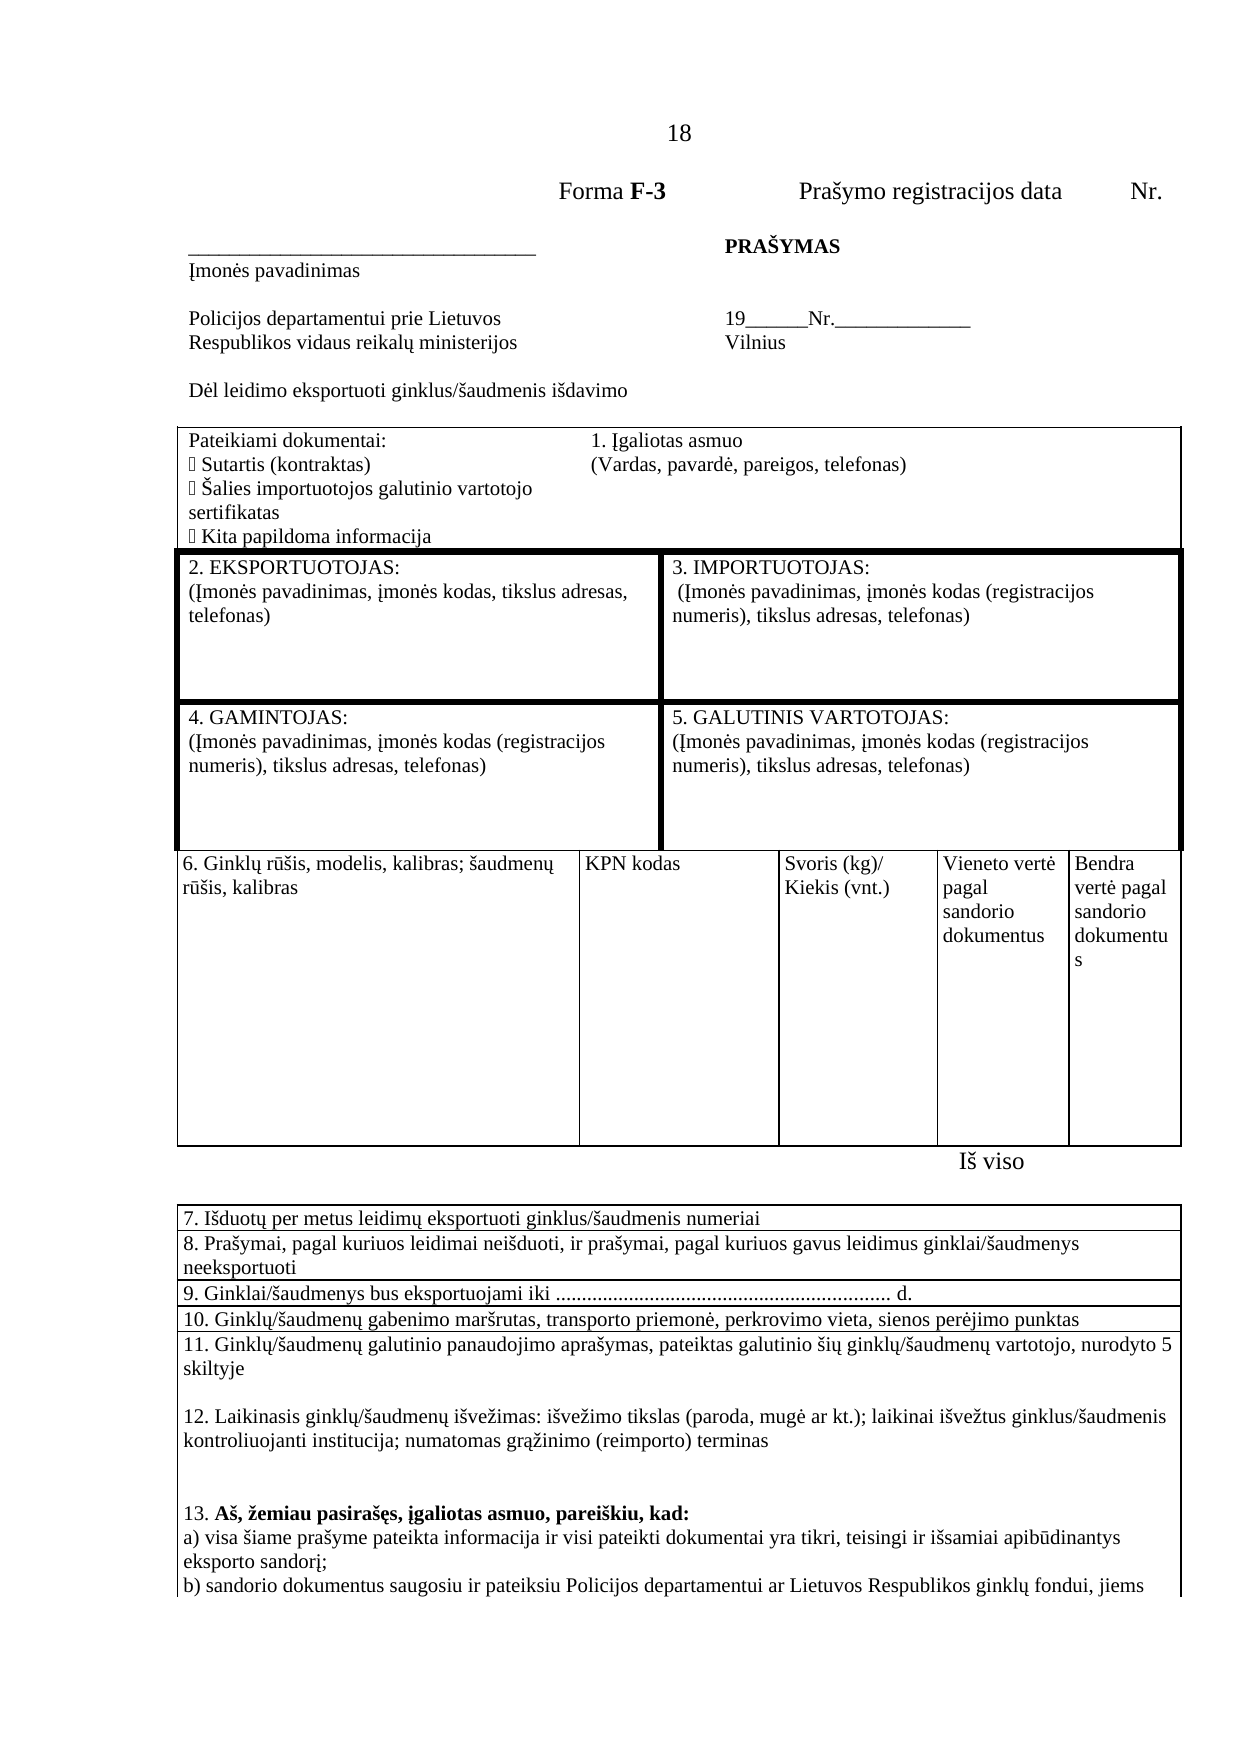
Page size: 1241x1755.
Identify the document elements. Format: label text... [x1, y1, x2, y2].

table_cell [996, 801, 1178, 826]
table_cell [664, 778, 1178, 801]
table_cell [449, 826, 658, 849]
table_cell [449, 778, 658, 801]
table_header Prašymo registracijos data Nr. [714, 176, 1181, 234]
table_cell [664, 651, 996, 675]
table_cell [798, 378, 1181, 426]
table_cell 13. Aš, žemiau pasirašęs, įgaliotas asmuo, pareiškiu, kad: a) visa šiame prašyme pateikta informacija ir visi pateikti dokumentai yra tikri, teisingi ir išsamiai apibūdinantys eksporto sandorį; b) sandorio dokumentus saugosiu ir pateiksiu Policijos departamentui ar Lietuvos Respublikos ginklų fondui, jiems [178, 1476, 1180, 1597]
table_cell 10. Ginklų/šaudmenų gabenimo maršrutas, transporto priemonė, perkrovimo vieta, sienos perėjimo punktas [178, 1307, 1180, 1331]
table_cell [180, 651, 448, 675]
table_cell 1. Įgaliotas asmuo (vardas, pavardė, pareigos, telefonas) [580, 428, 1180, 548]
table_cell 9. Ginklai/šaudmenys bus eksportuojami iki d. [178, 1281, 1180, 1305]
table_cell [664, 801, 996, 826]
table_cell Įmonės pavadinimas [177, 234, 547, 282]
table_cell [1064, 282, 1181, 354]
table_cell [449, 675, 658, 699]
table_cell Dėl leidimo eksportuoti ginklus/šaudmenis išdavimo [177, 378, 798, 426]
table_cell [664, 627, 1178, 651]
table_cell 8. Prašymai, pagal kuriuos leidimai neišduoti, ir prašymai, pagal kuriuos gavus leidimus ginklai/šaudmenys neeksportuoti [178, 1231, 1180, 1279]
text Iš viso [177, 1147, 1181, 1175]
table_cell 19______Nr._____________ Vilnius [714, 282, 1064, 354]
table_cell [180, 801, 448, 826]
table_cell [996, 675, 1178, 699]
table_cell 3. IMPORTUOTOJAS: (Įmonės pavadinimas, įmonės kodas (registracijos numeris), tikslus adresas, telefonas) [664, 555, 1178, 627]
table_cell Pateikiami dokumentai:  Sutartis (kontraktas)  Šalies importuotojos galutinio vartotojo sertifikatas  Kita papildoma informacija [178, 428, 579, 548]
table_cell [449, 651, 658, 675]
table_cell 11. Ginklų/šaudmenų galutinio panaudojimo aprašymas, pateiktas galutinio šių ginklų/šaudmenų vartotojo, nurodyto 5 skiltyje [178, 1332, 1180, 1404]
table_cell [1064, 354, 1181, 378]
table_header 7. Išduotų per metus leidimų eksportuoti ginklus/šaudmenis numeriai [178, 1206, 1180, 1229]
table_cell PRAŠYMAS [714, 234, 1181, 282]
table_cell [449, 627, 658, 651]
table_cell Bendra vertė pagal sandorio dokumentus [1070, 851, 1180, 1145]
table_cell [664, 675, 996, 699]
table_cell 12. Laikinasis ginklų/šaudmenų išvežimas: išvežimo tikslas (paroda, mugė ar kt.); laikinai išvežtus ginklus/šaudmenis kontroliuojanti institucija; numatomas grąžinimo (reimporto) terminas [178, 1404, 1180, 1476]
table_cell [547, 234, 713, 282]
table_cell [180, 826, 448, 849]
table_cell KPN kodas [580, 851, 778, 1145]
table_cell 2. EKSPORTUOTOJAS: (Įmonės pavadinimas, įmonės kodas, tikslus adresas, telefonas) [180, 555, 658, 627]
table_cell [996, 651, 1178, 675]
table_header Forma F-3 [547, 176, 713, 234]
table_cell 5. GALUTINIS VARTOTOJAS: (Įmonės pavadinimas, įmonės kodas (registracijos numeris), tikslus adresas, telefonas) [664, 705, 1178, 777]
table_cell [180, 778, 448, 801]
table_cell Svoris (kg)/ Kiekis (vnt.) [780, 851, 937, 1145]
table_cell Policijos departamentui prie Lietuvos Respublikos vidaus reikalų ministerijos [177, 282, 713, 354]
table_cell [449, 801, 658, 826]
table_cell 6. Ginklų rūšis, modelis, kalibras; šaudmenų rūšis, kalibras [178, 851, 579, 1145]
table_cell [798, 354, 1064, 378]
table_cell 4. GAMINTOJAS: (Įmonės pavadinimas, įmonės kodas (registracijos numeris), tikslus adresas, telefonas) [180, 705, 658, 777]
table_cell [664, 826, 996, 849]
table_header [177, 176, 547, 234]
table_cell [996, 826, 1178, 849]
table_cell [177, 354, 798, 378]
table_cell Vieneto vertė pagal sandorio dokumentus [938, 851, 1068, 1145]
table_cell [180, 627, 448, 651]
table_cell [180, 675, 448, 699]
